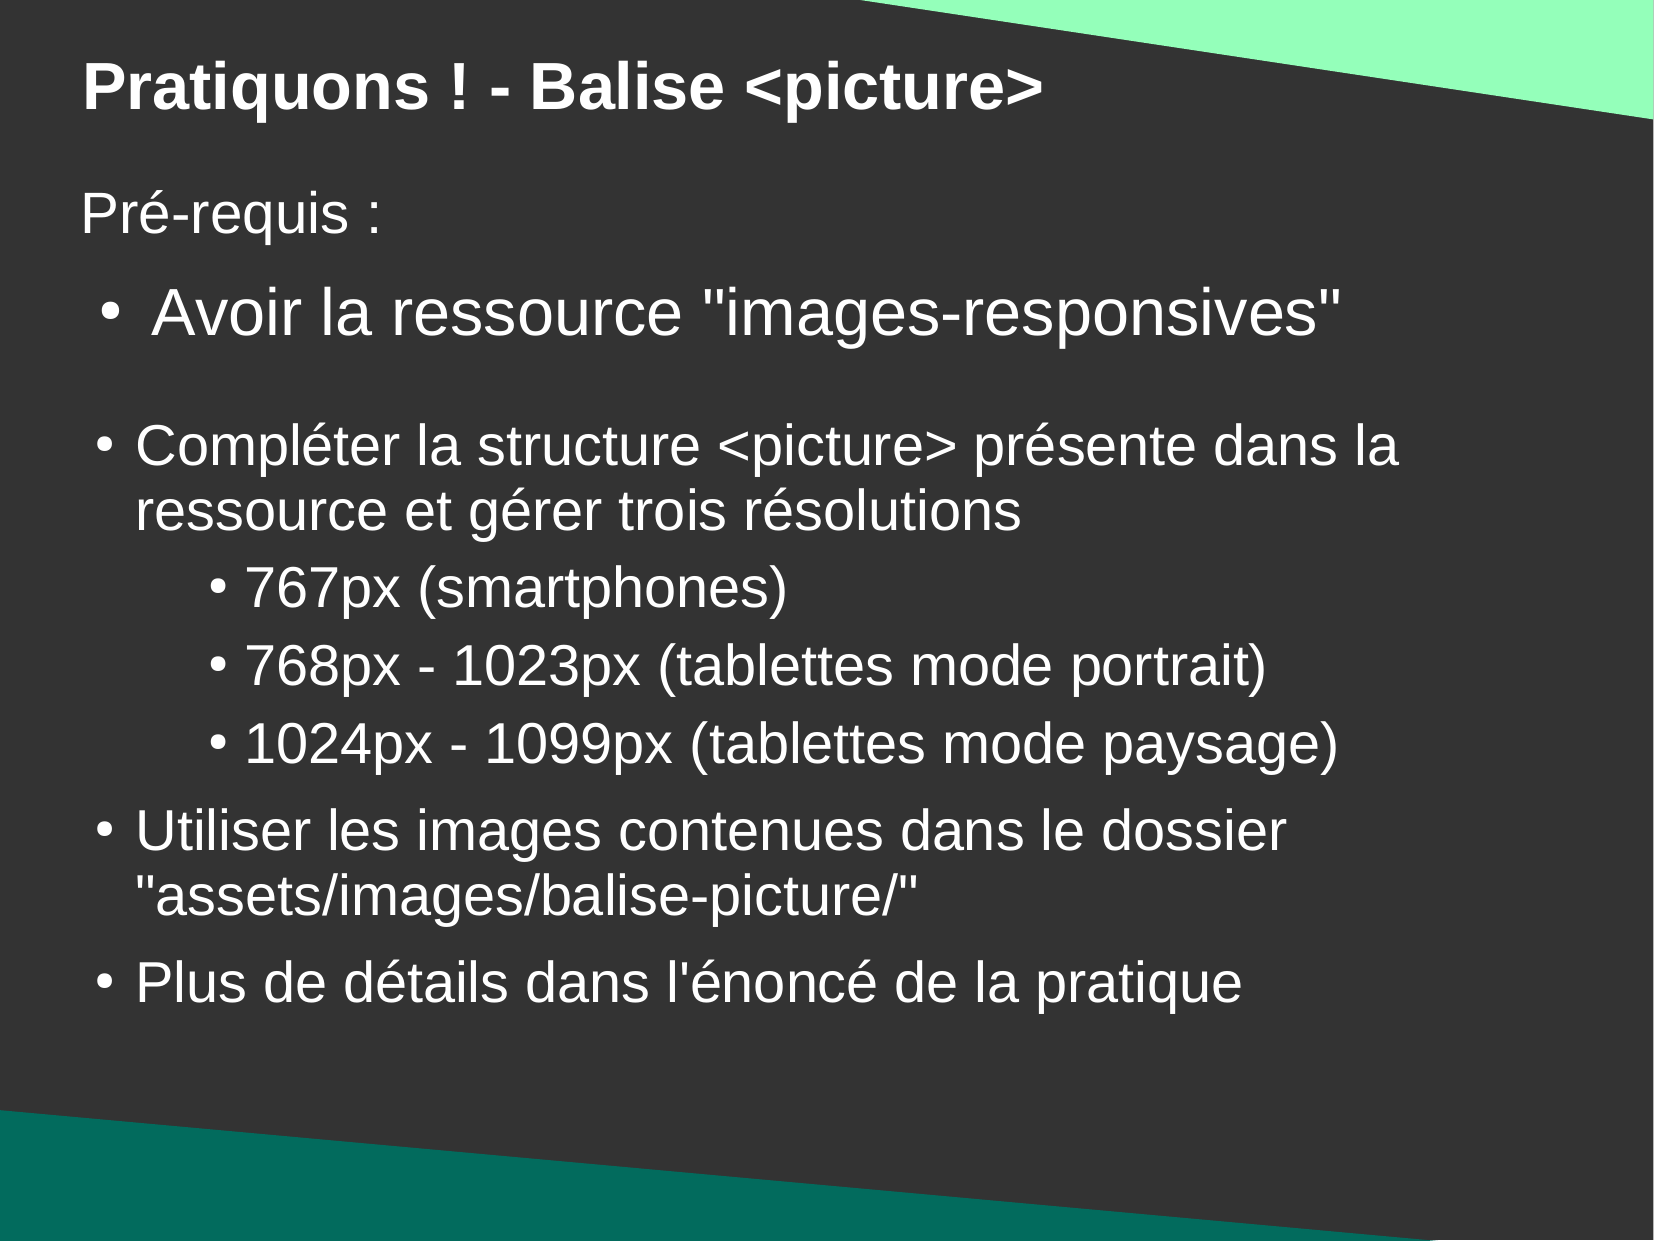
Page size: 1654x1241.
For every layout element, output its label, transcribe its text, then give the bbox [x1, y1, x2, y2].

list Compléter la structure <picture> présente dans la ressource et gérer trois résolutions 767px (smartphones) 768px - 1023px (tablettes mode portrait) 1024px - 1099px (tablettes mode paysage) Utiliser les images contenues dans le dossier "assets/images/balise-picture/" Plus de détails dans l'énoncé de la pratique [80, 413, 1605, 1017]
text_box [860, 0, 1654, 120]
title Pratiquons ! - Balise <picture> [82, 49, 1571, 152]
list Pré-requis : Avoir la ressource "images-responsives" [80, 180, 1620, 367]
